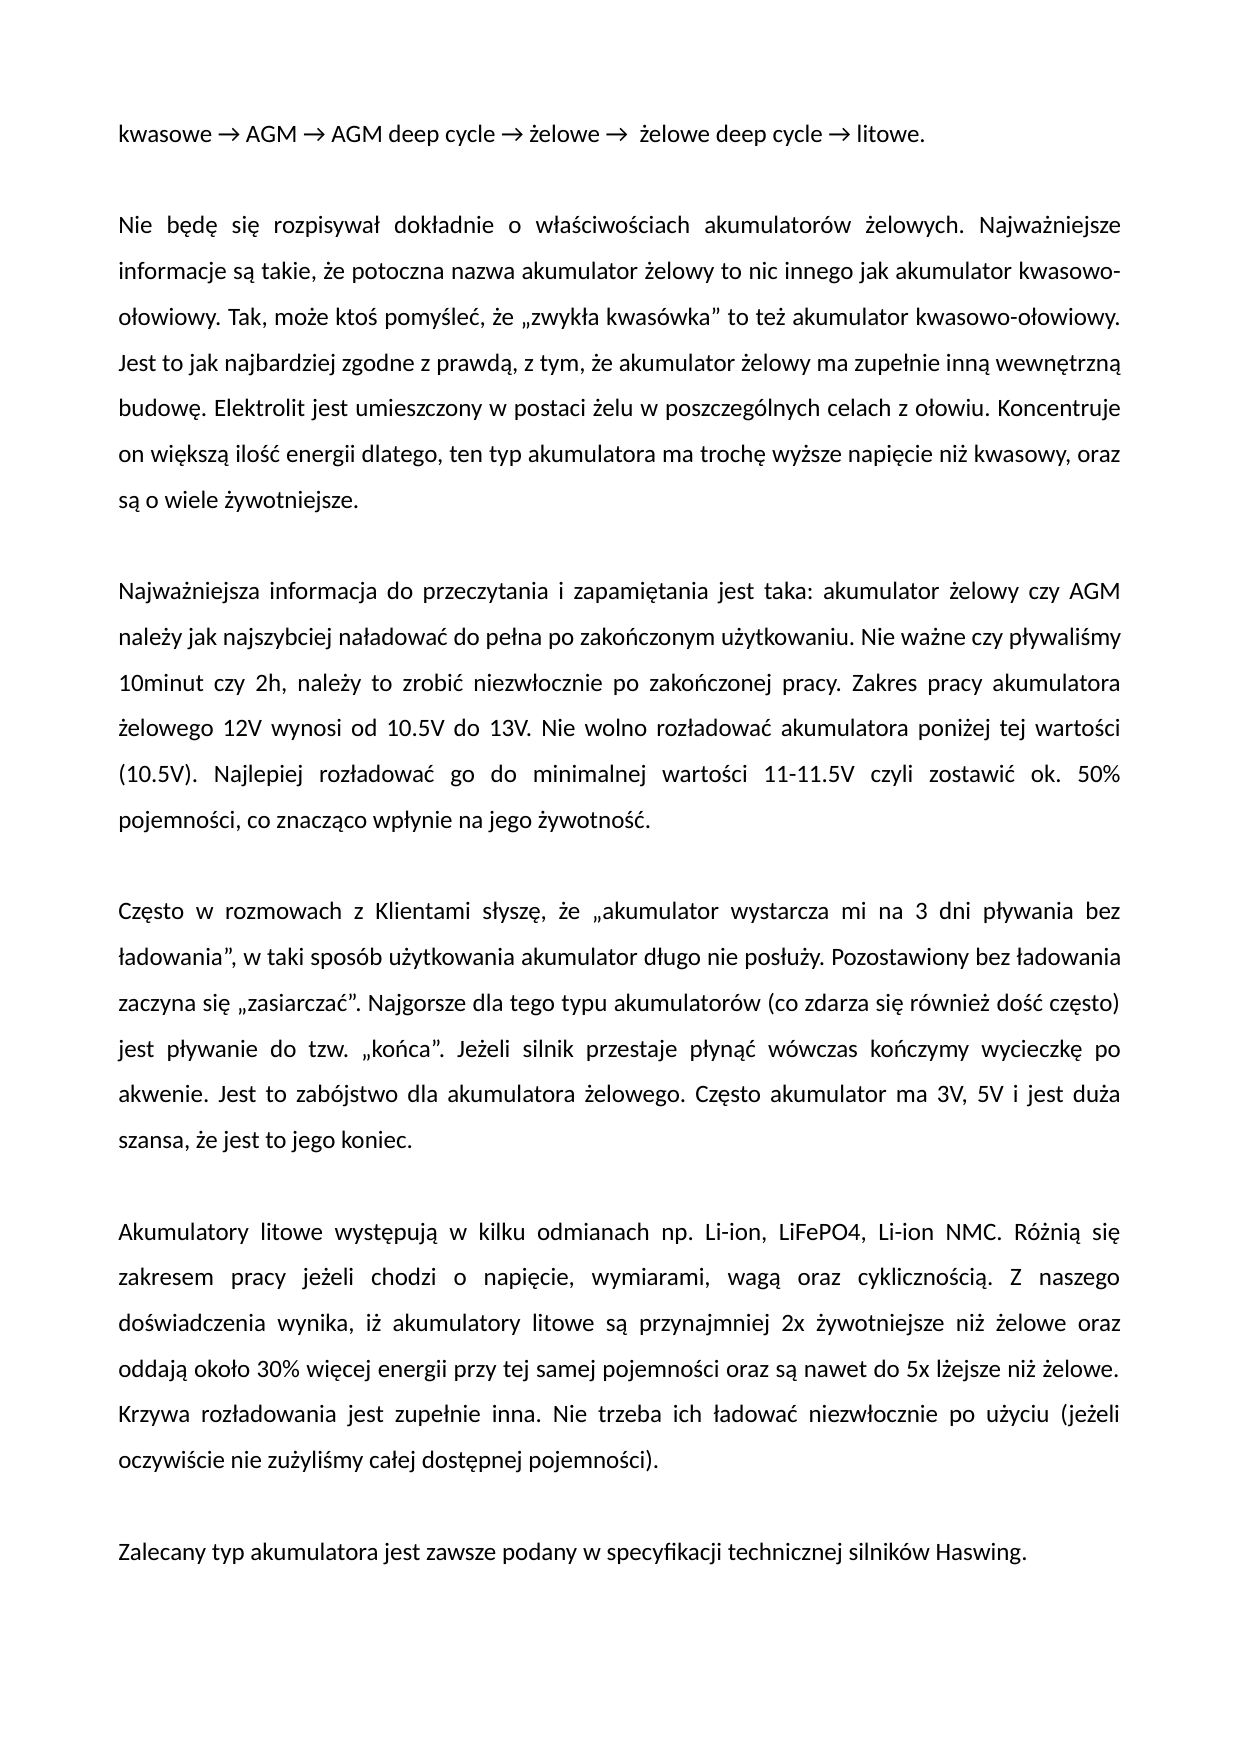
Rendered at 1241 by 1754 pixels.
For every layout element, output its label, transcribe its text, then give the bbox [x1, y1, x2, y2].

text kwasowe → AGM → AGM deep cycle → żelowe → żelowe deep cycle → litowe. [118, 118, 1122, 149]
text Często w rozmowach z Klientami słyszę, że „akumulator wystarcza mi na 3 dni pływania bez ładowania”, w taki sposób użytkowania akumulator długo nie posłuży. Pozostawiony bez ładowania zaczyna się „zasiarczać”. Najgorsze dla tego typu akumulatorów (co zdarza się również dość często) jest pływanie do tzw. „końca”. Jeżeli silnik przestaje płynąć wówczas kończymy wycieczkę po akwenie. Jest to zabójstwo dla akumulatora żelowego. Często akumulator ma 3V, 5V i jest duża szansa, że jest to jego koniec. [118, 896, 1122, 1155]
text Nie będę się rozpisywał dokładnie o właściwościach akumulatorów żelowych. Najważniejsze informacje są takie, że potoczna nazwa akumulator żelowy to nic innego jak akumulator kwasowo-ołowiowy. Tak, może ktoś pomyśleć, że „zwykła kwasówka” to też akumulator kwasowo-ołowiowy. Jest to jak najbardziej zgodne z prawdą, z tym, że akumulator żelowy ma zupełnie inną wewnętrzną budowę. Elektrolit jest umieszczony w postaci żelu w poszczególnych celach z ołowiu. Koncentruje on większą ilość energii dlatego, ten typ akumulatora ma trochę wyższe napięcie niż kwasowy, oraz są o wiele żywotniejsze. [118, 209, 1122, 514]
text Akumulatory litowe występują w kilku odmianach np. Li-ion, LiFePO4, Li-ion NMC. Różnią się zakresem pracy jeżeli chodzi o napięcie, wymiarami, wagą oraz cyklicznością. Z naszego doświadczenia wynika, iż akumulatory litowe są przynajmniej 2x żywotniejsze niż żelowe oraz oddają około 30% więcej energii przy tej samej pojemności oraz są nawet do 5x lżejsze niż żelowe. Krzywa rozładowania jest zupełnie inna. Nie trzeba ich ładować niezwłocznie po użyciu (jeżeli oczywiście nie zużyliśmy całej dostępnej pojemności). [118, 1216, 1122, 1475]
text Zalecany typ akumulatora jest zawsze podany w specyfikacji technicznej silników Haswing. [118, 1536, 1122, 1612]
text Najważniejsza informacja do przeczytania i zapamiętania jest taka: akumulator żelowy czy AGM należy jak najszybciej naładować do pełna po zakończonym użytkowaniu. Nie ważne czy pływaliśmy 10minut czy 2h, należy to zrobić niezwłocznie po zakończonej pracy. Zakres pracy akumulatora żelowego 12V wynosi od 10.5V do 13V. Nie wolno rozładować akumulatora poniżej tej wartości (10.5V). Najlepiej rozładować go do minimalnej wartości 11-11.5V czyli zostawić ok. 50% pojemności, co znacząco wpłynie na jego żywotność. [118, 575, 1122, 834]
